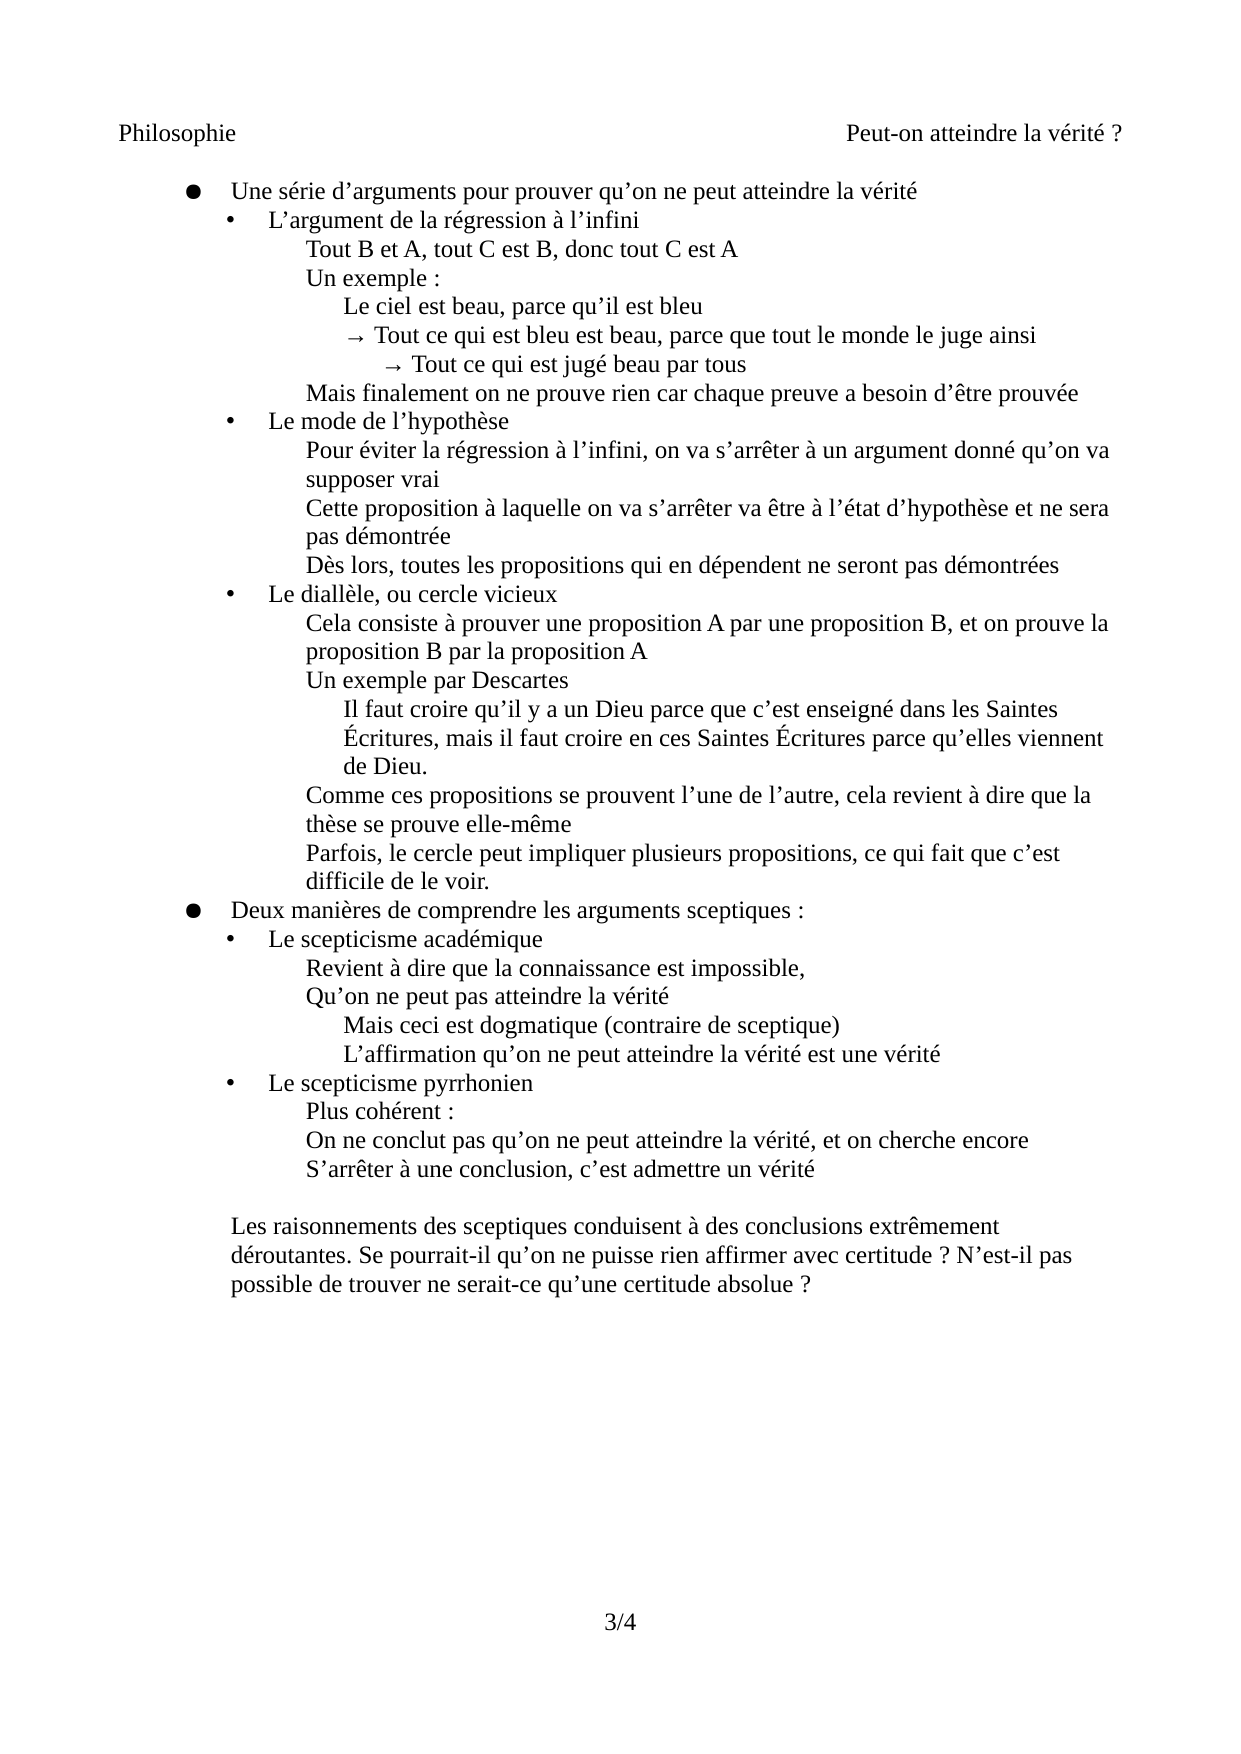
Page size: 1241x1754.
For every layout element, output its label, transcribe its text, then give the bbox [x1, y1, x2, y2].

list Un exemple : [268, 263, 1122, 291]
list Le diallèle, ou cercle vicieux [231, 579, 1122, 608]
list Le scepticisme pyrrhonien [231, 1068, 1122, 1096]
list Tout B et A, tout C est B, donc tout C est A [268, 234, 1122, 263]
list Qu’on ne peut pas atteindre la vérité [268, 981, 1122, 1010]
list Un exemple par Descartes [268, 665, 1122, 694]
list → Tout ce qui est jugé beau par tous [343, 349, 1122, 378]
list L’argument de la régression à l’infini [231, 205, 1122, 234]
list Comme ces propositions se prouvent l’une de l’autre, cela revient à dire que la thèse se prouve elle-même [268, 780, 1122, 838]
list Les raisonnements des sceptiques conduisent à des conclusions extrêmement déroutantes. Se pourrait-il qu’on ne puisse rien affirmer avec certitude ? N’est-il pas possible de trouver ne serait-ce qu’une certitude absolue ? [193, 1211, 1122, 1298]
list Mais finalement on ne prouve rien car chaque preuve a besoin d’être prouvée [268, 378, 1122, 406]
list Le ciel est beau, parce qu’il est bleu [306, 291, 1122, 320]
list On ne conclut pas qu’on ne peut atteindre la vérité, et on cherche encore [268, 1125, 1122, 1154]
list S’arrêter à une conclusion, c’est admettre un vérité [268, 1154, 1122, 1183]
list Revient à dire que la connaissance est impossible, [268, 953, 1122, 981]
list → Tout ce qui est bleu est beau, parce que tout le monde le juge ainsi [306, 320, 1122, 349]
list Le mode de l’hypothèse [231, 406, 1122, 435]
list Il faut croire qu’il y a un Dieu parce que c’est enseigné dans les Saintes Écritures, mais il faut croire en ces Saintes Écritures parce qu’elles viennent de Dieu. [306, 694, 1122, 780]
list Pour éviter la régression à l’infini, on va s’arrêter à un argument donné qu’on va supposer vrai [268, 435, 1122, 493]
list Cela consiste à prouver une proposition A par une proposition B, et on prouve la proposition B par la proposition A [268, 608, 1122, 665]
list Mais ceci est dogmatique (contraire de sceptique) [306, 1010, 1122, 1039]
list Parfois, le cercle peut impliquer plusieurs propositions, ce qui fait que c’est difficile de le voir. [268, 838, 1122, 895]
list Cette proposition à laquelle on va s’arrêter va être à l’état d’hypothèse et ne sera pas démontrée [268, 493, 1122, 550]
list Dès lors, toutes les propositions qui en dépendent ne seront pas démontrées [268, 550, 1122, 579]
list Plus cohérent : [268, 1096, 1122, 1125]
list Une série d’arguments pour prouver qu’on ne peut atteindre la vérité [193, 176, 1122, 205]
list Deux manières de comprendre les arguments sceptiques : [193, 895, 1122, 924]
list Le scepticisme académique [231, 924, 1122, 953]
list L’affirmation qu’on ne peut atteindre la vérité est une vérité [306, 1039, 1122, 1068]
